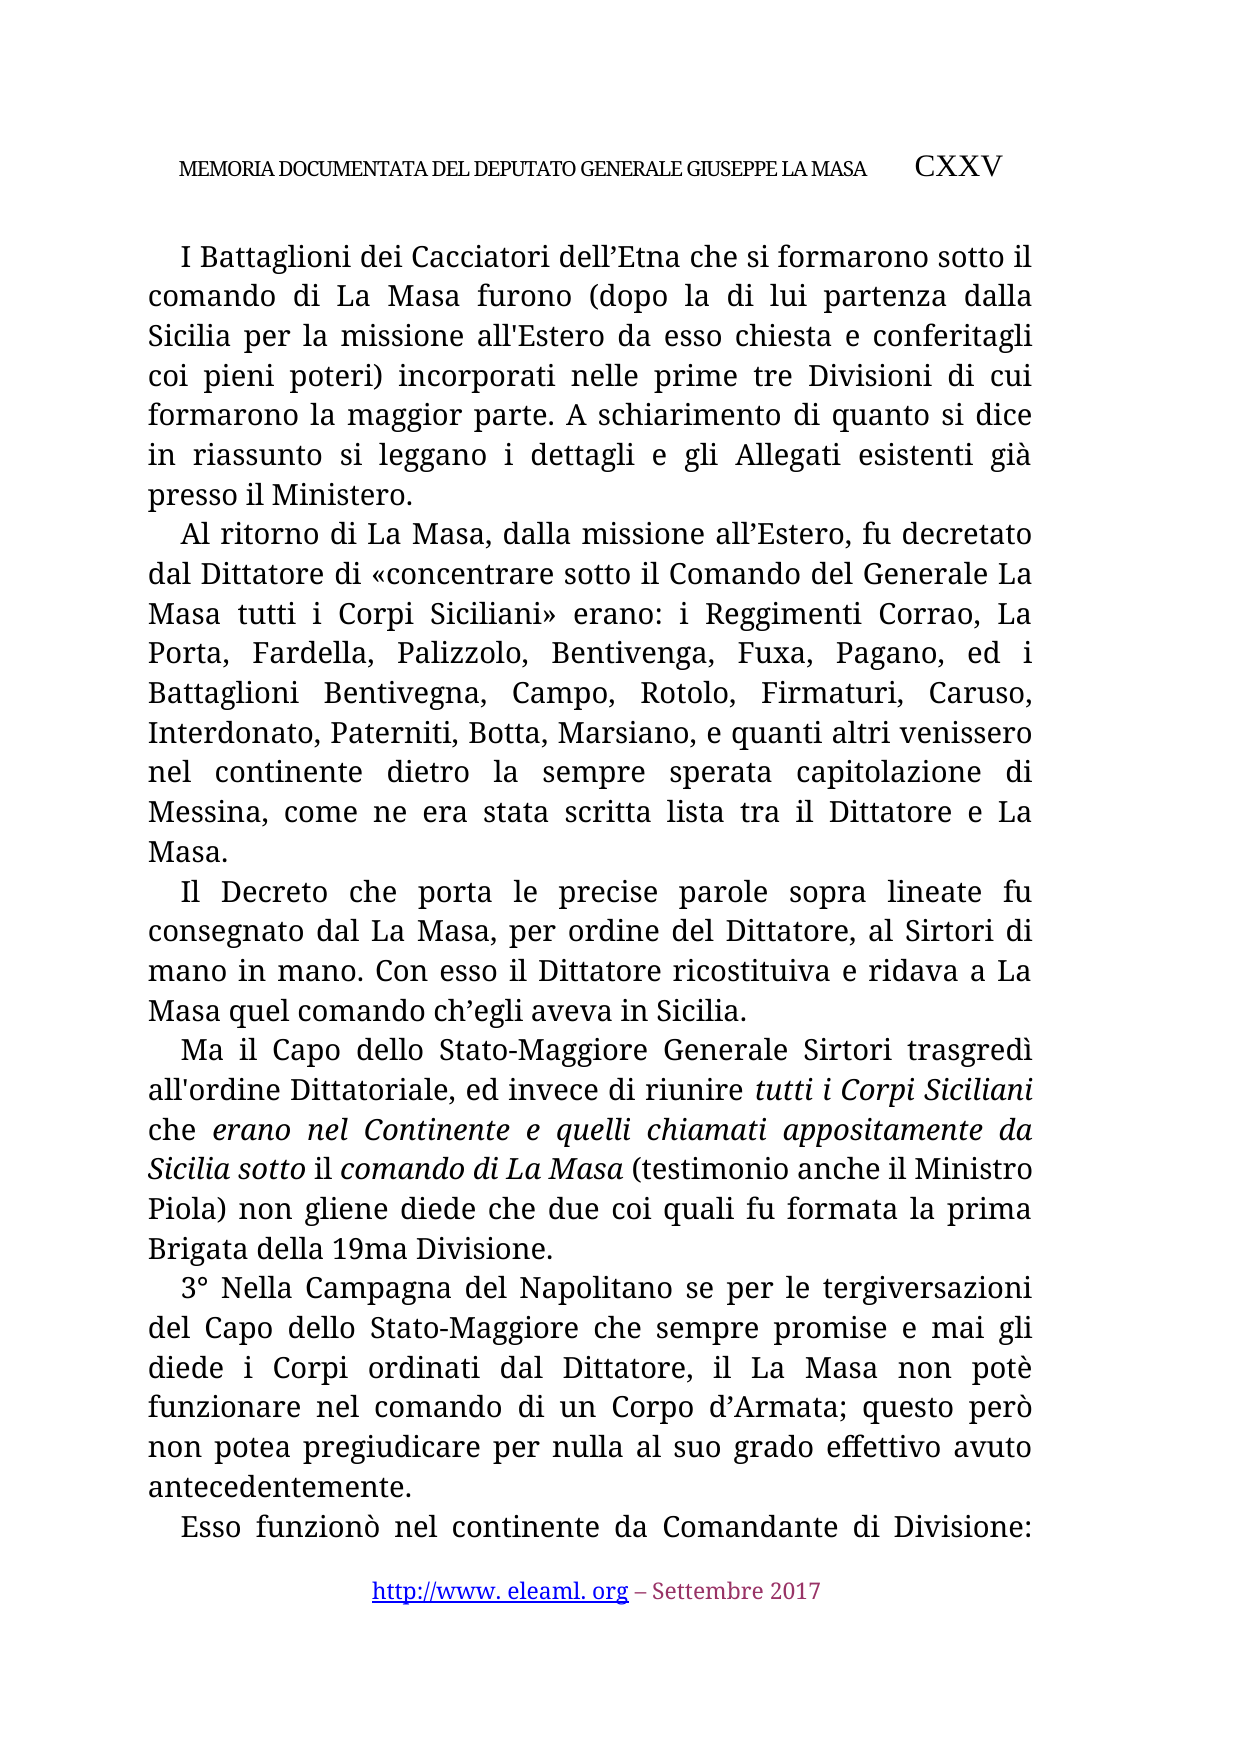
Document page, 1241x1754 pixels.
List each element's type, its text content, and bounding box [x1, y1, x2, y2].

text Ma il Capo dello Stato-Maggiore Generale Sirtori trasgredì all'ordine Dittatoriale, ed invece di riunire tutti i Corpi Siciliani che erano nel Continente e quelli chiamati appositamente da Sicilia sotto il comando di La Masa (testimonio anche il Ministro Piola) non gliene diede che due coi quali fu formata la prima Brigata della 19ma Divisione. [148, 1029, 1033, 1268]
text 3° Nella Campagna del Napolitano se per le tergiversazioni del Capo dello Stato-Maggiore che sempre promise e mai gli diede i Corpi ordinati dal Dittatore, il La Masa non potè funzionare nel comando di un Corpo d’Armata; questo però non potea pregiudicare per nulla al suo grado effettivo avuto antecedentemente. [148, 1268, 1033, 1506]
text Il Decreto che porta le precise parole sopra lineate fu consegnato dal La Masa, per ordine del Dittatore, al Sirtori di mano in mano. Con esso il Dittatore ricostituiva e ridava a La Masa quel comando ch’egli aveva in Sicilia. [148, 871, 1033, 1029]
text Al ritorno di La Masa, dalla missione all’Estero, fu decretato dal Dittatore di «concentrare sotto il Comando del Generale La Masa tutti i Corpi Siciliani» erano: i Reggimenti Corrao, La Porta, Fardella, Palizzolo, Bentivenga, Fuxa, Pagano, ed i Battaglioni Bentivegna, Campo, Rotolo, Firmaturi, Caruso, Interdonato, Paterniti, Botta, Marsiano, e quanti altri venissero nel continente dietro la sempre sperata capitolazione di Messina, come ne era stata scritta lista tra il Dittatore e La Masa. [148, 514, 1033, 871]
text Esso funzionò nel continente da Comandante di Divisione: [148, 1506, 1033, 1546]
text I Battaglioni dei Cacciatori dell’Etna che si formarono sotto il comando di La Masa furono (dopo la di lui partenza dalla Sicilia per la missione all'Estero da esso chiesta e conferitagli coi pieni poteri) incorporati nelle prime tre Divisioni di cui formarono la maggior parte. A schiarimento di quanto si dice in riassunto si leggano i dettagli e gli Allegati esistenti già presso il Ministero. [148, 236, 1033, 514]
